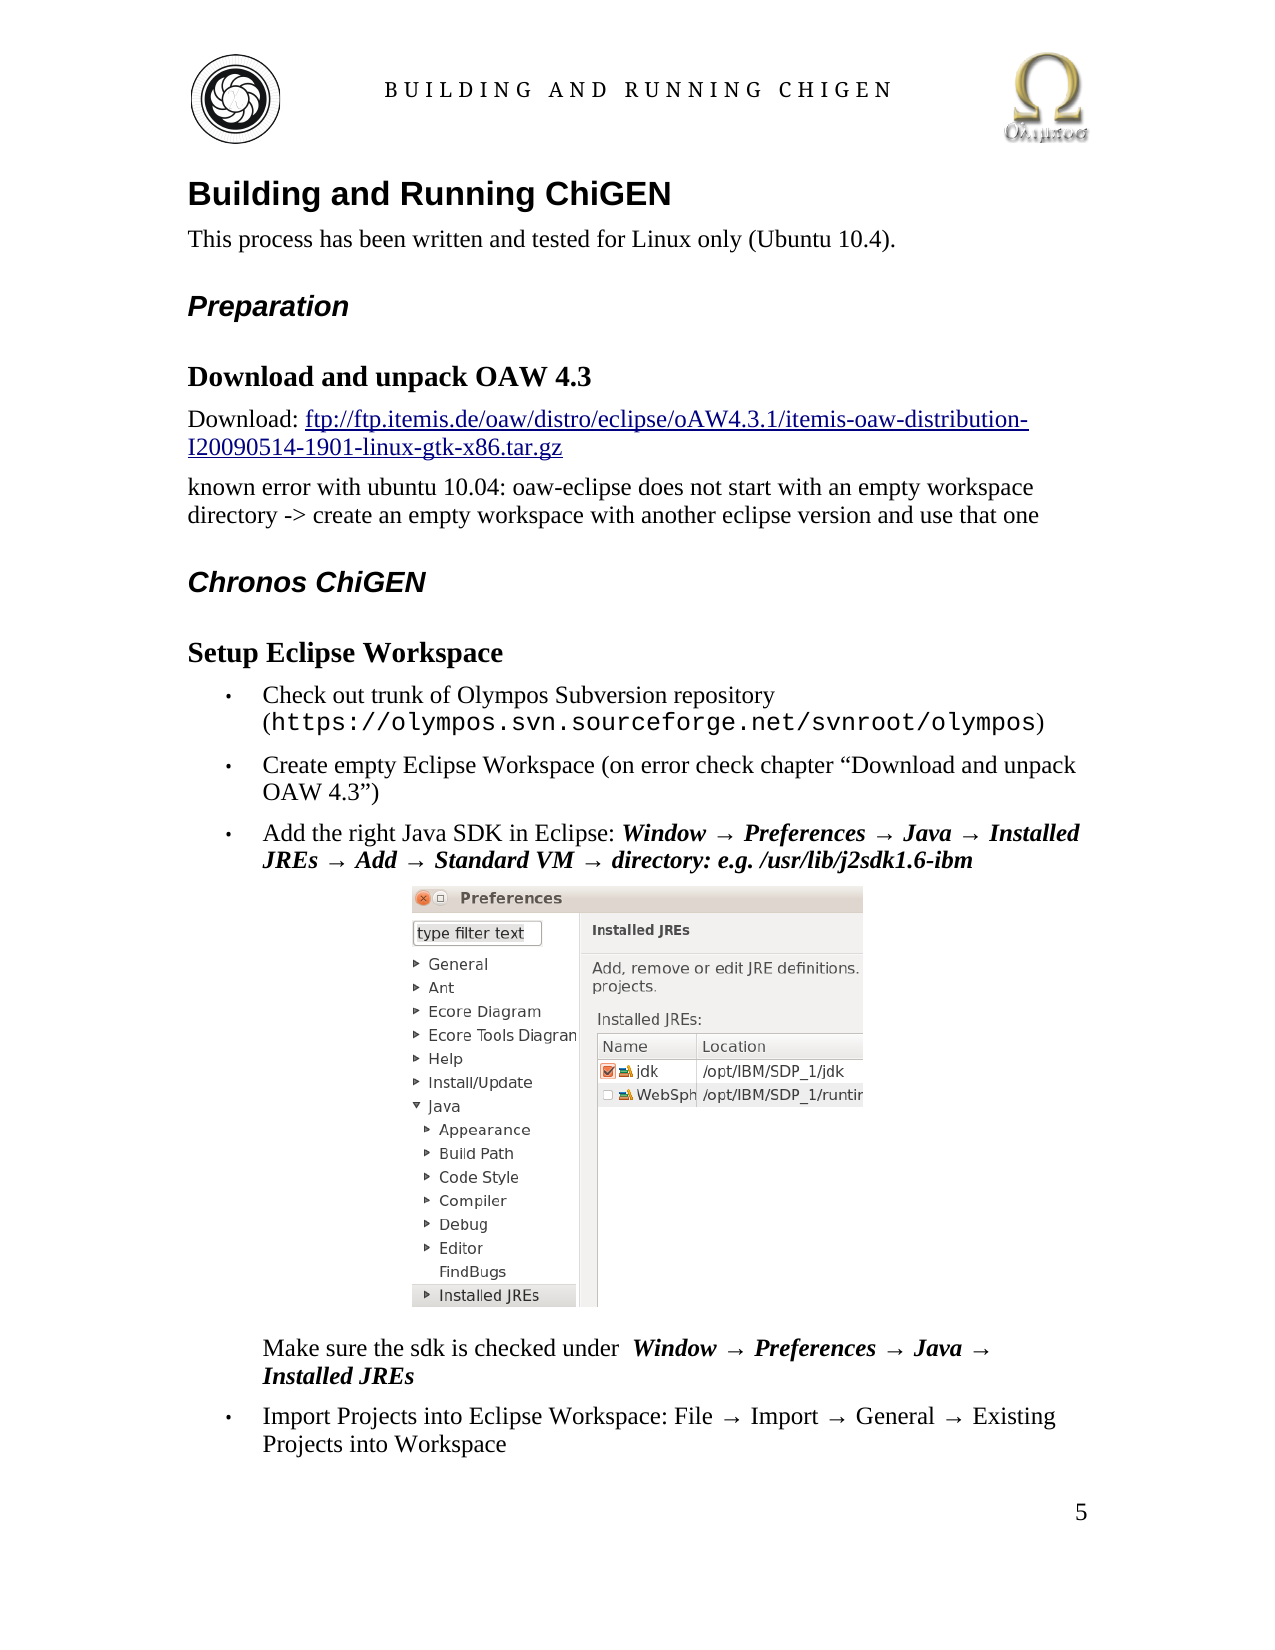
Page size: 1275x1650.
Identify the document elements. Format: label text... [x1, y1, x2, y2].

list Create empty Eclipse Workspace (on error check chapter “Download and unpack OAW 4.3”) [225, 751, 1087, 806]
list Import Projects into Eclipse Workspace: File → Import → General → Existing Projects into Workspace [225, 1402, 1087, 1457]
subtitle Preparation [187, 290, 1087, 323]
list Make sure the sdk is checked under Window → Preferences → Java → Installed JREs [225, 1307, 1087, 1389]
text This process has been written and tested for Linux only (Ubuntu 10.4). [187, 225, 1087, 253]
subtitle Setup Eclipse Workspace [187, 636, 1087, 668]
picture [1000, 50, 1090, 143]
subtitle Download and unpack OAW 4.3 [187, 360, 1087, 393]
picture [412, 886, 863, 1307]
subtitle Building and Running ChiGEN [187, 175, 1087, 212]
list Check out trunk of Olympos Subversion repository (https://olympos.svn.sourceforge.net/svnroot/olympos) [225, 681, 1087, 738]
picture [191, 54, 281, 144]
text known error with ubuntu 10.04: oaw-eclipse does not start with an empty workspace directory -> create an empty workspace with another eclipse version and use that one [187, 473, 1087, 528]
subtitle Chronos ChiGEN [187, 566, 1087, 598]
text Download: ftp://ftp.itemis.de/oaw/distro/eclipse/oAW4.3.1/itemis-oaw-distribution-I20090514-1901-linux-gtk-x86.tar.gz [187, 405, 1087, 461]
list Add the right Java SDK in Eclipse: Window → Preferences → Java → Installed JREs → Add → Standard VM → directory: e.g. /usr/lib/j2sdk1.6-ibm [225, 819, 1087, 874]
